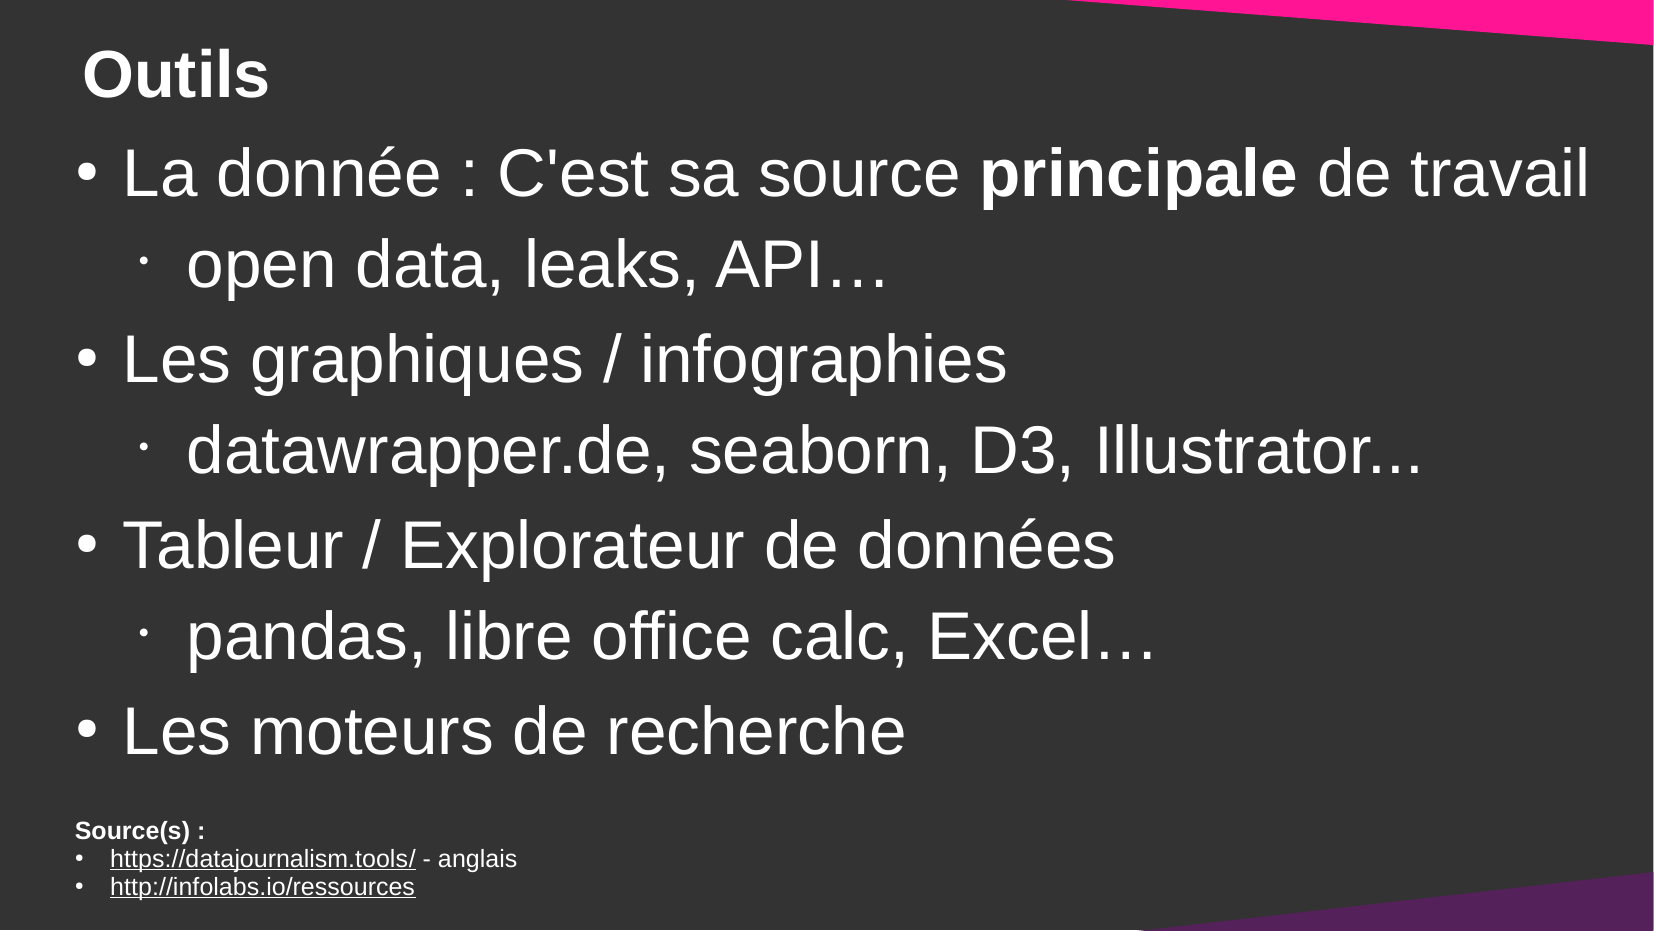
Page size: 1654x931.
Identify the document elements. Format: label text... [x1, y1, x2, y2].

text_box Source(s) : https://datajournalism.tools/ - anglais http://infolabs.io/ressources [60, 809, 1546, 931]
text_box [1546, 872, 1654, 931]
title Outils [82, 37, 1571, 122]
list La donnée : C'est sa source principale de travail open data, leaks, API… Les graphiques / infographies datawrapper.de, seaborn, D3, Illustrator... Tableur / Explorateur de données pandas, libre office calc, Excel… Les moteurs de recherche [59, 135, 1599, 780]
text_box [1065, 0, 1654, 46]
